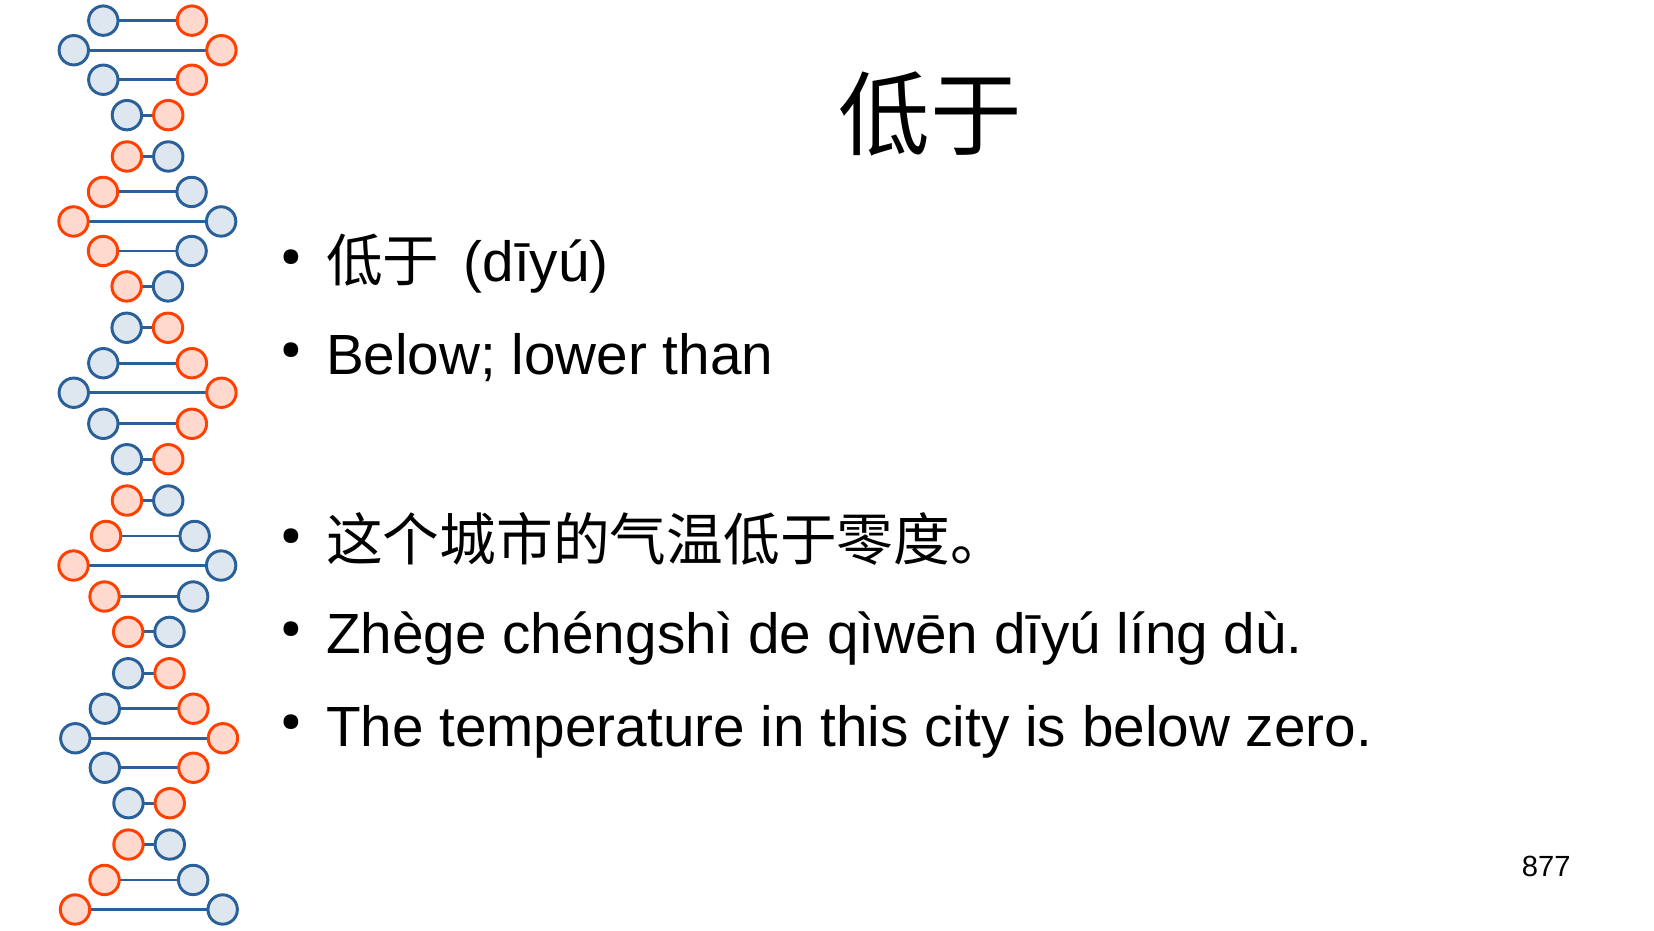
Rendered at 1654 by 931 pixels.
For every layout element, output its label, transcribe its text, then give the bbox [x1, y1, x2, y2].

title 低于 [265, 35, 1595, 189]
list 低于 (dīyú) Below; lower than 这个城市的气温低于零度。 Zhège chéngshì de qìwēn dīyú líng dù. The temperature in this city is below zero. [265, 224, 1595, 764]
